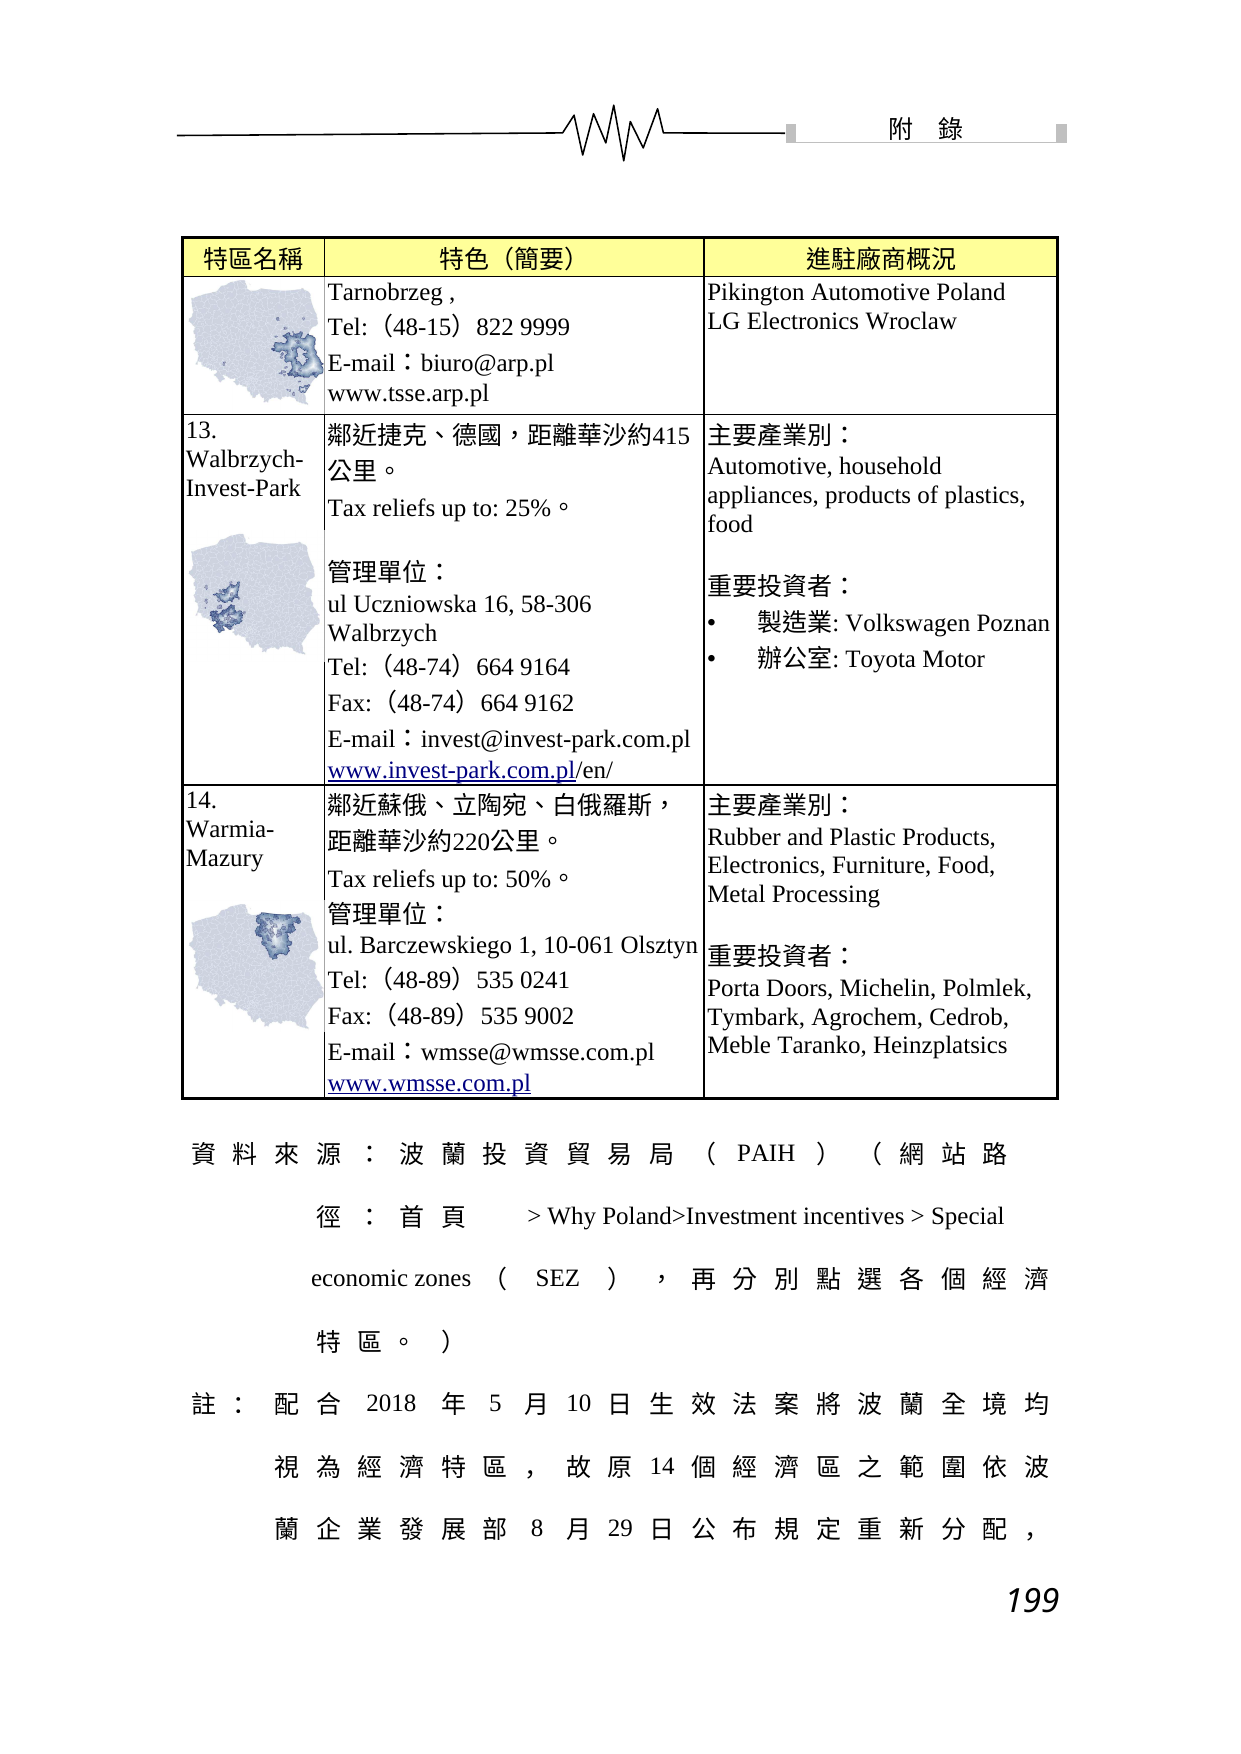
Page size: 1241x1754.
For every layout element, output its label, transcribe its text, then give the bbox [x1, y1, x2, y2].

table_header 特區名稱 [184, 239, 324, 276]
table_cell 主要產業別： Rubber and Plastic Products, Electronics, Furniture, Food, Metal Processing 重要投資者： Porta Doors, Michelin, Polmlek, Tymbark, Agrochem, Cedrob, Meble Taranko, Heinzplatsics [705, 786, 1056, 1097]
table_cell 13. Walbrzych-Invest-Park [184, 415, 324, 784]
table_header 特色（簡要） [325, 239, 703, 276]
table_cell 14. Warmia-Mazury [184, 786, 324, 1097]
table_cell 鄰近捷克、德國，距離華沙約415公里。 Tax reliefs up to: 25%。 管理單位： ul Uczniowska 16, 58-306 Walbrzych Tel:（48-74）664 9164 Fax:（48-74）664 9162 E-mail：invest@invest-park.com.pl www.invest-park.com.pl/en/ [325, 415, 703, 784]
table_cell Tarnobrzeg , Tel:（48-15）822 9999 E-mail：biuro@arp.pl www.tsse.arp.pl [325, 277, 703, 414]
table_cell 主要產業別： Automotive, household appliances, products of plastics, food 重要投資者： 製造業: Volkswagen Poznan 辦公室: Toyota Motor [705, 415, 1056, 784]
text 註：配合2018年5月10日生效法案將波蘭全境均視為經濟特區，故原14個經濟區之範圍依波蘭企業發展部8月29日公布規定重新分配， [183, 1361, 1058, 1549]
table_header 進駐廠商概況 [705, 239, 1056, 276]
table_cell 鄰近蘇俄、立陶宛、白俄羅斯，距離華沙約220公里。 Tax reliefs up to: 50%。 管理單位： ul. Barczewskiego 1, 10-061 Olsztyn Tel:（48-89）535 0241 Fax:（48-89）535 9002 E-mail：wmsse@wmsse.com.pl www.wmsse.com.pl [325, 786, 703, 1097]
text 資料來源：波蘭投資貿易局（PAIH）（網站路徑：首頁 > Why Poland>Investment incentives > Special economic zones（SEZ），再分別點選各個經濟特區。） [183, 1111, 1058, 1361]
table_cell Pikington Automotive Poland LG Electronics Wroclaw [705, 277, 1056, 414]
